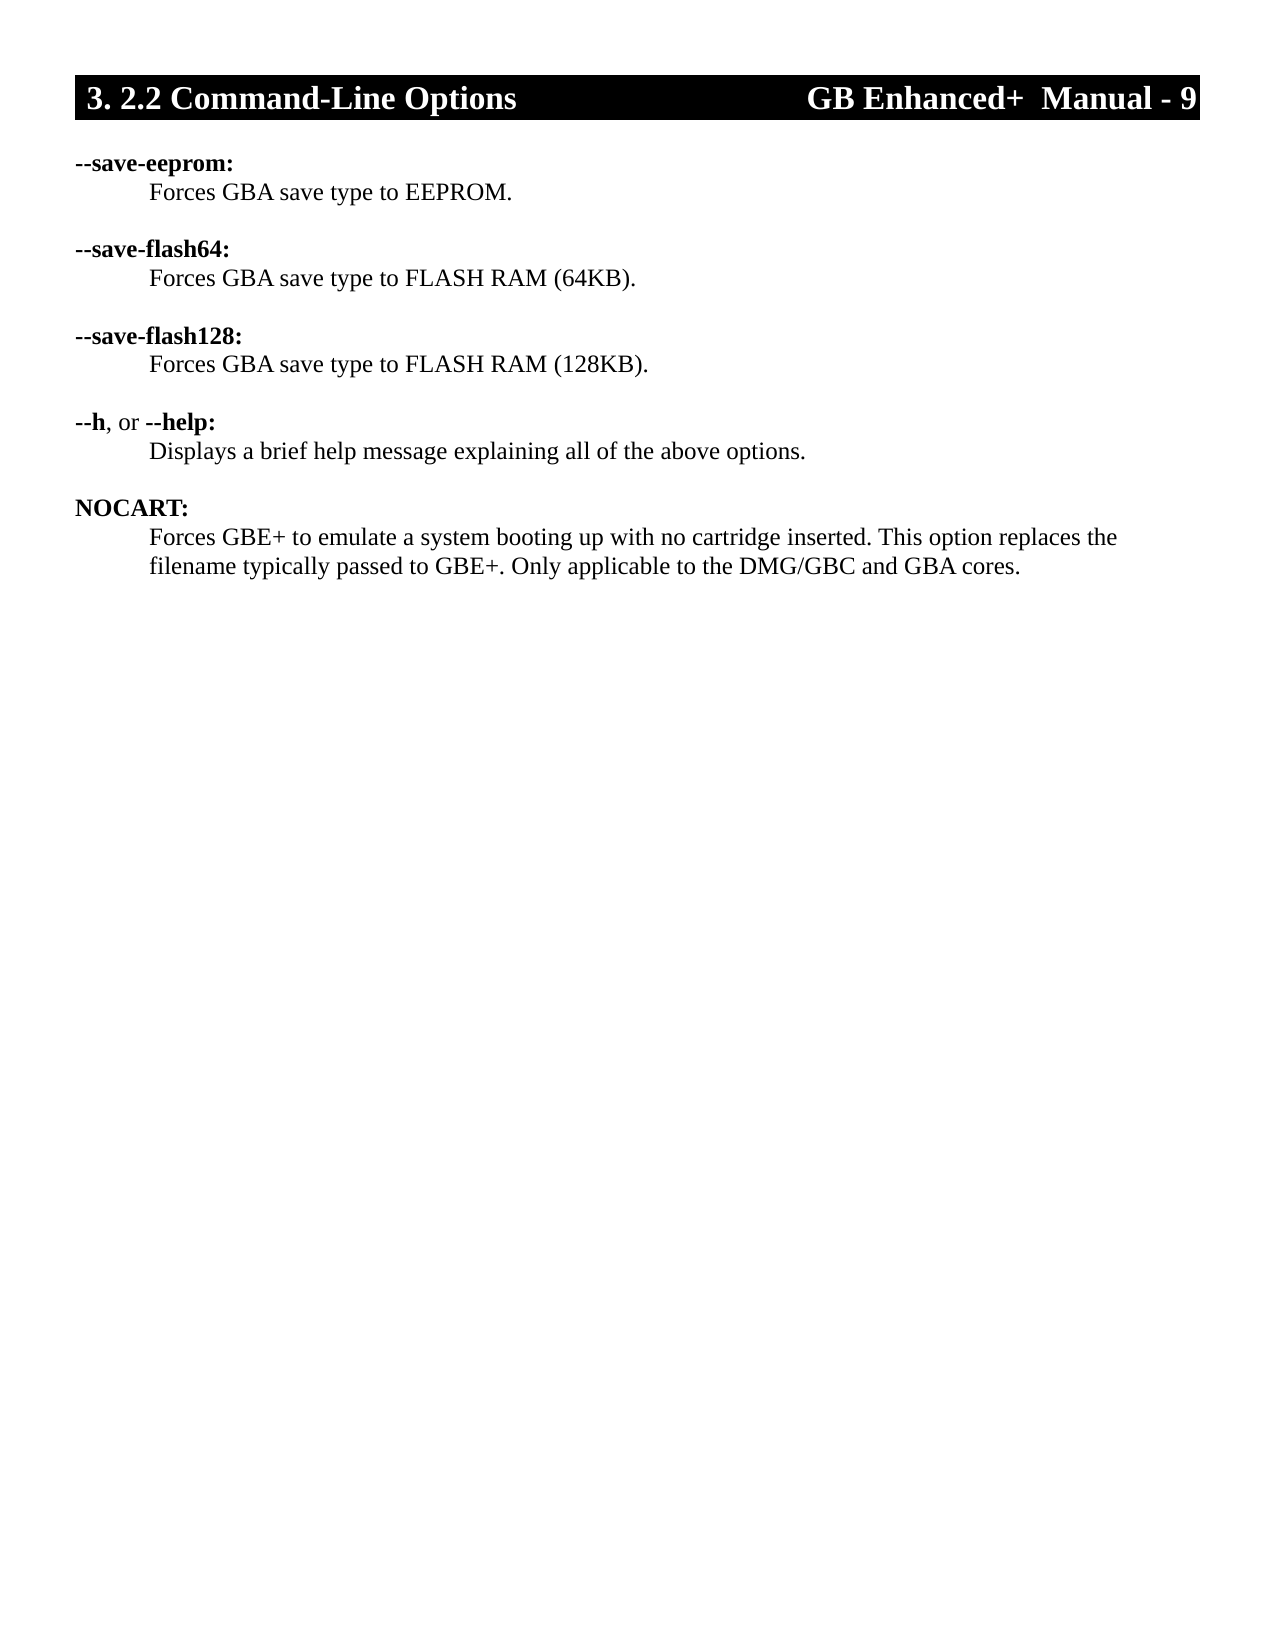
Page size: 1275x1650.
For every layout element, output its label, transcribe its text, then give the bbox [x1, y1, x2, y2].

text --save-flash128: [75, 321, 1200, 349]
text --h, or --help: [75, 407, 1200, 436]
text Forces GBE+ to emulate a system booting up with no cartridge inserted. This option replaces the filename typically passed to GBE+. Only applicable to the DMG/GBC and GBA cores. [75, 522, 1200, 579]
text Forces GBA save type to FLASH RAM (64KB). [75, 263, 1200, 292]
text Displays a brief help message explaining all of the above options. [75, 436, 1200, 464]
text NOCART: [75, 493, 1200, 522]
text --save-flash64: [75, 234, 1200, 263]
text Forces GBA save type to EEPROM. [75, 177, 1200, 206]
text --save-eeprom: [75, 148, 1200, 177]
text Forces GBA save type to FLASH RAM (128KB). [75, 349, 1200, 378]
text 3. 2.2 Command-Line Options GB Enhanced+ Manual - 9 [75, 75, 1200, 119]
